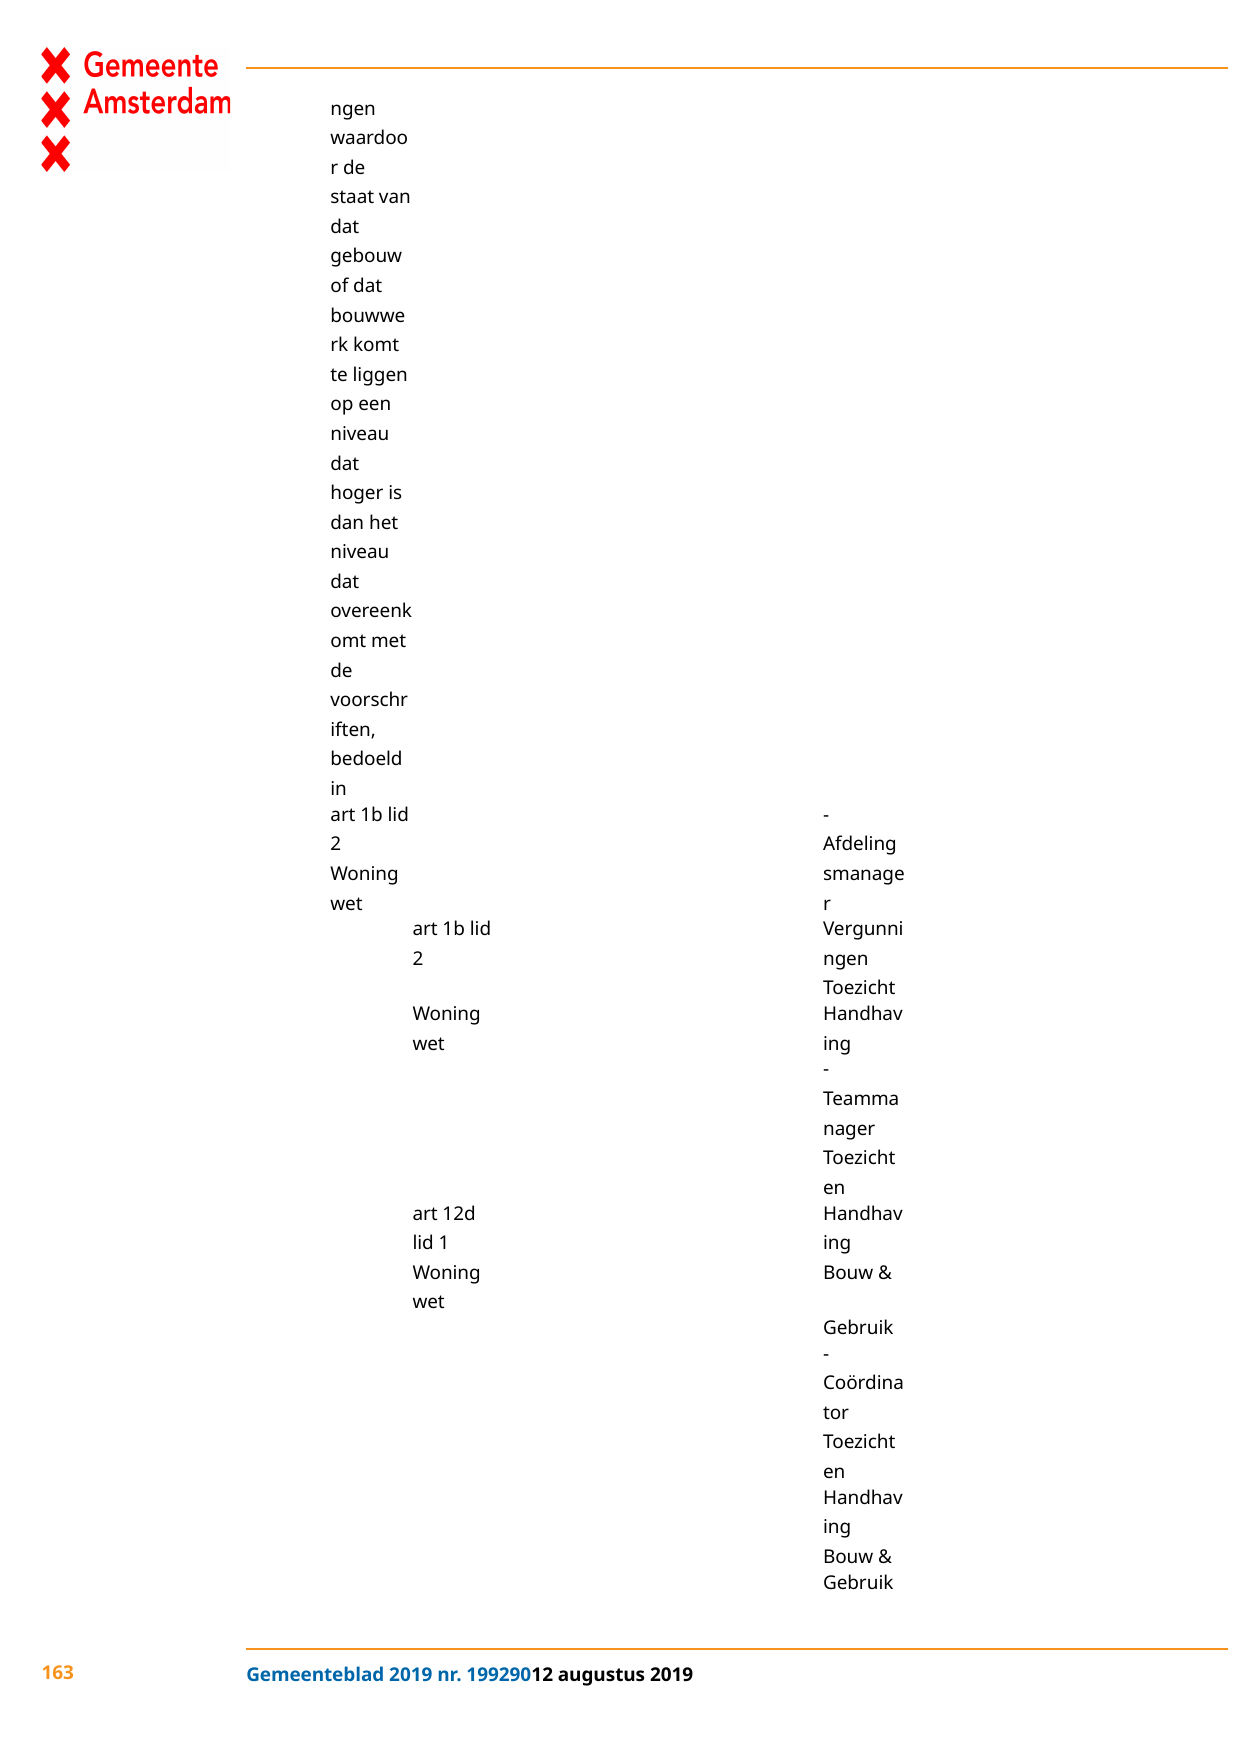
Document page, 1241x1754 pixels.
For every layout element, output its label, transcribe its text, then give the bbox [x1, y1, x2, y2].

table_cell [577, 1000, 659, 1056]
table_cell [248, 915, 330, 1000]
table_cell [330, 1200, 412, 1314]
table_cell [987, 95, 1069, 801]
table_cell [1069, 915, 1152, 1000]
table_cell [659, 1569, 741, 1594]
table_cell [741, 1340, 823, 1484]
table_cell [412, 1484, 494, 1569]
table_cell [330, 1000, 412, 1056]
table_cell [494, 915, 577, 1000]
table_cell [823, 95, 905, 801]
table_cell [494, 1056, 577, 1200]
table_cell Gebruik [823, 1314, 905, 1340]
table_cell [577, 915, 659, 1000]
table_cell -Teammanager Toezicht en [823, 1056, 905, 1200]
table_cell [659, 1200, 741, 1314]
table_cell Handhaving Bouw & [823, 1484, 905, 1569]
table_cell [905, 1314, 987, 1340]
table_cell [577, 1484, 659, 1569]
table_cell [1069, 1340, 1152, 1484]
table_cell Vergunningen Toezicht [823, 915, 905, 1000]
table_cell art 1b lid 2 Woningwet [330, 801, 412, 915]
table_cell [905, 1056, 987, 1200]
table_cell Handhaving Bouw & [823, 1200, 905, 1314]
table_cell ngen waardoor de staat van dat gebouw of dat bouwwerk komt te liggen op een niveau dat hoger is dan het niveau dat overeenkomt met de voorschriften, bedoeld in [330, 95, 412, 801]
table_cell [659, 915, 741, 1000]
table_cell [659, 1340, 741, 1484]
table_cell [987, 1056, 1069, 1200]
table_cell [412, 1314, 494, 1340]
table_cell [905, 1200, 987, 1314]
table_cell [330, 1340, 412, 1484]
table_cell [412, 801, 494, 915]
table_cell [330, 1314, 412, 1340]
table_cell [741, 95, 823, 801]
table_cell [577, 1569, 659, 1594]
table_cell [494, 1314, 577, 1340]
table_cell [659, 1314, 741, 1340]
table_cell [1069, 1569, 1152, 1594]
table_cell [1069, 95, 1152, 801]
table_cell [494, 1000, 577, 1056]
table_cell [987, 1000, 1069, 1056]
table_cell [412, 95, 494, 801]
table_cell [494, 1484, 577, 1569]
table_cell [577, 95, 659, 801]
table_cell [248, 1314, 330, 1340]
table_cell [1069, 1314, 1152, 1340]
table_cell [412, 1056, 494, 1200]
table_cell Gebruik [823, 1569, 905, 1594]
table_cell [987, 1569, 1069, 1594]
table_cell [741, 915, 823, 1000]
table_cell [248, 1000, 330, 1056]
table_cell [987, 1340, 1069, 1484]
table_cell [741, 1000, 823, 1056]
table_cell [494, 801, 577, 915]
table_cell [1069, 801, 1152, 915]
table_cell [248, 95, 330, 801]
table_cell [987, 801, 1069, 915]
table_cell [905, 95, 987, 801]
table_cell [330, 1056, 412, 1200]
table_cell [659, 801, 741, 915]
table_cell [248, 1056, 330, 1200]
picture [41, 47, 231, 172]
table_cell [905, 1569, 987, 1594]
table_cell [330, 1569, 412, 1594]
table_cell [412, 1340, 494, 1484]
table_cell [494, 95, 577, 801]
table_cell Woningwet [412, 1000, 494, 1056]
table_cell art 12d lid 1 Woningwet [412, 1200, 494, 1314]
table_cell [577, 1340, 659, 1484]
table_cell [741, 1056, 823, 1200]
table_cell [248, 1200, 330, 1314]
table_cell [741, 1484, 823, 1569]
table_cell [248, 801, 330, 915]
table_cell [741, 1200, 823, 1314]
table_cell [577, 801, 659, 915]
table_cell Handhaving [823, 1000, 905, 1056]
table_cell [905, 1000, 987, 1056]
table_cell [905, 915, 987, 1000]
table_cell [905, 801, 987, 915]
table_cell [577, 1200, 659, 1314]
table_cell [330, 1484, 412, 1569]
table_cell [905, 1484, 987, 1569]
table_cell [577, 1314, 659, 1340]
table_cell [1069, 1056, 1152, 1200]
table_cell [659, 1484, 741, 1569]
table_cell [1069, 1000, 1152, 1056]
table_cell [741, 1569, 823, 1594]
table_cell art 1b lid 2 [412, 915, 494, 1000]
table_cell [905, 1340, 987, 1484]
table_cell [412, 1569, 494, 1594]
table_cell [494, 1200, 577, 1314]
table_cell [1069, 1200, 1152, 1314]
table_cell [741, 801, 823, 915]
table_cell [987, 1200, 1069, 1314]
table_cell [248, 1569, 330, 1594]
table_cell [248, 1484, 330, 1569]
table_cell [987, 1484, 1069, 1569]
table_cell [577, 1056, 659, 1200]
table_cell [248, 1340, 330, 1484]
table_cell [741, 1314, 823, 1340]
table_cell [1069, 1484, 1152, 1569]
table_cell [659, 1000, 741, 1056]
table_cell - Afdelingsmanager [823, 801, 905, 915]
table_cell [987, 1314, 1069, 1340]
table_cell - Coördinator Toezicht en [823, 1340, 905, 1484]
table_cell [659, 95, 741, 801]
table_cell [987, 915, 1069, 1000]
table_cell [494, 1340, 577, 1484]
table_cell [494, 1569, 577, 1594]
table_cell [659, 1056, 741, 1200]
table_cell [330, 915, 412, 1000]
